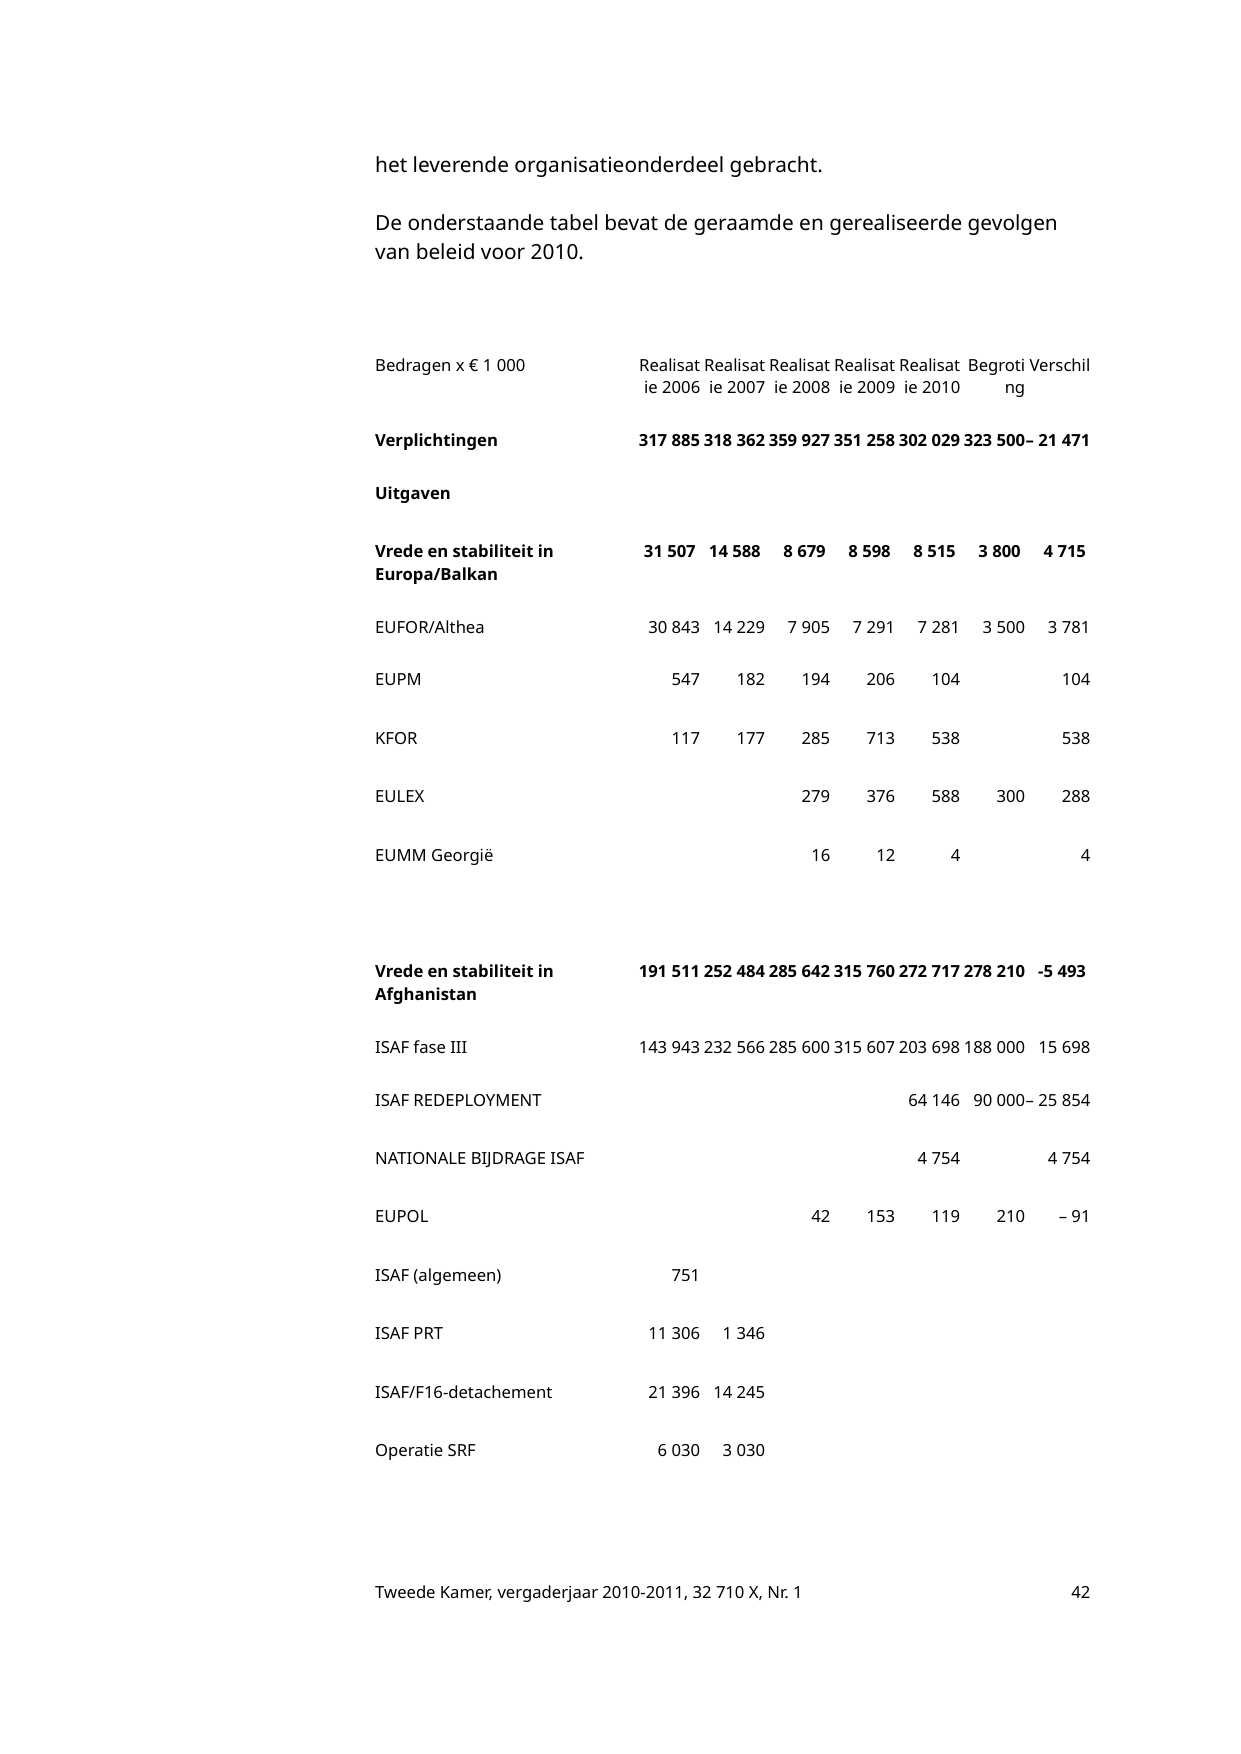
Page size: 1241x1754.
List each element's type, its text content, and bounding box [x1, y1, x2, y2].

table_cell 3 500 [960, 615, 1025, 668]
table_cell [830, 1380, 895, 1439]
text het leverende organisatieonderdeel gebracht. [375, 150, 1090, 178]
table_cell 182 [700, 668, 765, 726]
table_cell 300 [960, 785, 1025, 843]
table_cell [635, 1147, 700, 1205]
table_cell 7 291 [830, 615, 895, 668]
table_cell 7 905 [765, 615, 830, 668]
table_cell Vrede en stabiliteit in Afghanistan [375, 960, 635, 1036]
table_cell EUPM [375, 668, 635, 726]
table_cell 323 500 [960, 429, 1025, 481]
table_header Realisatie 2007 [700, 353, 765, 429]
table_cell [635, 481, 700, 540]
table_cell NATIONALE BIJDRAGE ISAF [375, 1147, 635, 1205]
table_cell 42 [765, 1205, 830, 1263]
table_cell 11 306 [635, 1322, 700, 1380]
table_cell 12 [830, 843, 895, 902]
table_cell 31 507 [635, 540, 700, 615]
table_cell [700, 785, 765, 843]
table_cell [635, 1205, 700, 1263]
table_header Bedragen x € 1 000 [375, 353, 635, 429]
table_cell EUFOR/Althea [375, 615, 635, 668]
table_cell 6 030 [635, 1439, 700, 1497]
table_cell [830, 1264, 895, 1322]
table_cell ISAF fase III [375, 1036, 635, 1088]
table_cell [1025, 1439, 1090, 1497]
table_cell 588 [895, 785, 960, 843]
table_cell [700, 902, 765, 960]
table_cell [1025, 1380, 1090, 1439]
table_cell 203 698 [895, 1036, 960, 1088]
table_cell [1025, 902, 1090, 960]
table_cell [765, 902, 830, 960]
table_cell 210 [960, 1205, 1025, 1263]
table_cell 90 000 [960, 1088, 1025, 1147]
table_cell 177 [700, 726, 765, 785]
table_cell [765, 481, 830, 540]
table_cell [830, 1147, 895, 1205]
table_cell EUMM Georgië [375, 843, 635, 902]
table_cell 64 146 [895, 1088, 960, 1147]
table_cell 351 258 [830, 429, 895, 481]
table_cell [895, 1439, 960, 1497]
table_cell 4 [895, 843, 960, 902]
table_cell 302 029 [895, 429, 960, 481]
table_cell [895, 1264, 960, 1322]
table_cell [635, 785, 700, 843]
table_cell ISAF/F16-detachement [375, 1380, 635, 1439]
table_header Realisatie 2008 [765, 353, 830, 429]
table_header Verschil [1025, 353, 1090, 429]
table_cell [765, 1264, 830, 1322]
table_cell 252 484 [700, 960, 765, 1036]
table_cell 538 [1025, 726, 1090, 785]
table_cell ISAF PRT [375, 1322, 635, 1380]
table_cell [960, 481, 1025, 540]
table_cell – 25 854 [1025, 1088, 1090, 1147]
table_cell 4 715 [1025, 540, 1090, 615]
table_cell ISAF REDEPLOYMENT [375, 1088, 635, 1147]
table_cell [830, 902, 895, 960]
table_cell 285 642 [765, 960, 830, 1036]
table_cell 8 679 [765, 540, 830, 615]
table_cell 117 [635, 726, 700, 785]
table_cell -5 493 [1025, 960, 1090, 1036]
table_cell 538 [895, 726, 960, 785]
table_cell [830, 1439, 895, 1497]
table_cell [375, 902, 635, 960]
table_cell ISAF (algemeen) [375, 1264, 635, 1322]
table_cell [765, 1322, 830, 1380]
table_cell 232 566 [700, 1036, 765, 1088]
table_cell Vrede en stabiliteit in Europa/Balkan [375, 540, 635, 615]
table_cell 3 030 [700, 1439, 765, 1497]
table_cell 104 [1025, 668, 1090, 726]
table_cell [960, 726, 1025, 785]
table_cell 119 [895, 1205, 960, 1263]
table_cell 279 [765, 785, 830, 843]
text De onderstaande tabel bevat de geraamde en gerealiseerde gevolgen van beleid voor 2010. [375, 208, 1090, 265]
table_cell 317 885 [635, 429, 700, 481]
table_cell [700, 1088, 765, 1147]
table_cell 315 760 [830, 960, 895, 1036]
table_cell [895, 481, 960, 540]
table_cell [635, 1088, 700, 1147]
table_cell [830, 481, 895, 540]
table_cell 191 511 [635, 960, 700, 1036]
table_header Begroting [960, 353, 1025, 429]
table_cell 143 943 [635, 1036, 700, 1088]
table_cell 7 281 [895, 615, 960, 668]
table_cell [1025, 481, 1090, 540]
table_cell 288 [1025, 785, 1090, 843]
table_cell 318 362 [700, 429, 765, 481]
table_cell 278 210 [960, 960, 1025, 1036]
table_cell 713 [830, 726, 895, 785]
table_cell 194 [765, 668, 830, 726]
table_cell 16 [765, 843, 830, 902]
table_header Realisatie 2006 [635, 353, 700, 429]
table_cell [960, 1439, 1025, 1497]
table_cell [895, 902, 960, 960]
table_cell 188 000 [960, 1036, 1025, 1088]
table_cell [895, 1322, 960, 1380]
table_header Realisatie 2009 [830, 353, 895, 429]
table_cell [960, 1147, 1025, 1205]
table_cell [960, 843, 1025, 902]
table_cell [700, 481, 765, 540]
table_cell [635, 843, 700, 902]
table_cell [895, 1380, 960, 1439]
table_cell [700, 1205, 765, 1263]
table_cell 272 717 [895, 960, 960, 1036]
table_cell 30 843 [635, 615, 700, 668]
table_cell 21 396 [635, 1380, 700, 1439]
table_cell 4 754 [895, 1147, 960, 1205]
table_cell 15 698 [1025, 1036, 1090, 1088]
table_cell 285 600 [765, 1036, 830, 1088]
table_cell Operatie SRF [375, 1439, 635, 1497]
table_cell [765, 1380, 830, 1439]
table_cell Uitgaven [375, 481, 635, 540]
table_cell 4 [1025, 843, 1090, 902]
table_cell [960, 1380, 1025, 1439]
table_cell 14 245 [700, 1380, 765, 1439]
table_cell [960, 668, 1025, 726]
table_cell [700, 1264, 765, 1322]
table_header Realisatie 2010 [895, 353, 960, 429]
table_cell 285 [765, 726, 830, 785]
table_cell 3 800 [960, 540, 1025, 615]
table_cell – 91 [1025, 1205, 1090, 1263]
table_cell EULEX [375, 785, 635, 843]
table_cell 359 927 [765, 429, 830, 481]
table_cell 104 [895, 668, 960, 726]
table_cell – 21 471 [1025, 429, 1090, 481]
table_cell [830, 1088, 895, 1147]
table_cell [765, 1088, 830, 1147]
table_cell KFOR [375, 726, 635, 785]
table_cell [700, 1147, 765, 1205]
table_cell 547 [635, 668, 700, 726]
table_cell [960, 1322, 1025, 1380]
table_cell [765, 1439, 830, 1497]
table_cell [700, 843, 765, 902]
table_cell 751 [635, 1264, 700, 1322]
table_cell 153 [830, 1205, 895, 1263]
table_cell [830, 1322, 895, 1380]
table_cell EUPOL [375, 1205, 635, 1263]
table_cell 315 607 [830, 1036, 895, 1088]
table_cell [765, 1147, 830, 1205]
table_cell Verplichtingen [375, 429, 635, 481]
table_cell [960, 1264, 1025, 1322]
table_cell [1025, 1264, 1090, 1322]
table_cell 14 588 [700, 540, 765, 615]
table_cell [960, 902, 1025, 960]
table_cell [1025, 1322, 1090, 1380]
table_cell 14 229 [700, 615, 765, 668]
table_cell 8 598 [830, 540, 895, 615]
table_cell 8 515 [895, 540, 960, 615]
table_cell 206 [830, 668, 895, 726]
table_cell 4 754 [1025, 1147, 1090, 1205]
table_cell 3 781 [1025, 615, 1090, 668]
table_cell 1 346 [700, 1322, 765, 1380]
table_cell 376 [830, 785, 895, 843]
table_cell [635, 902, 700, 960]
